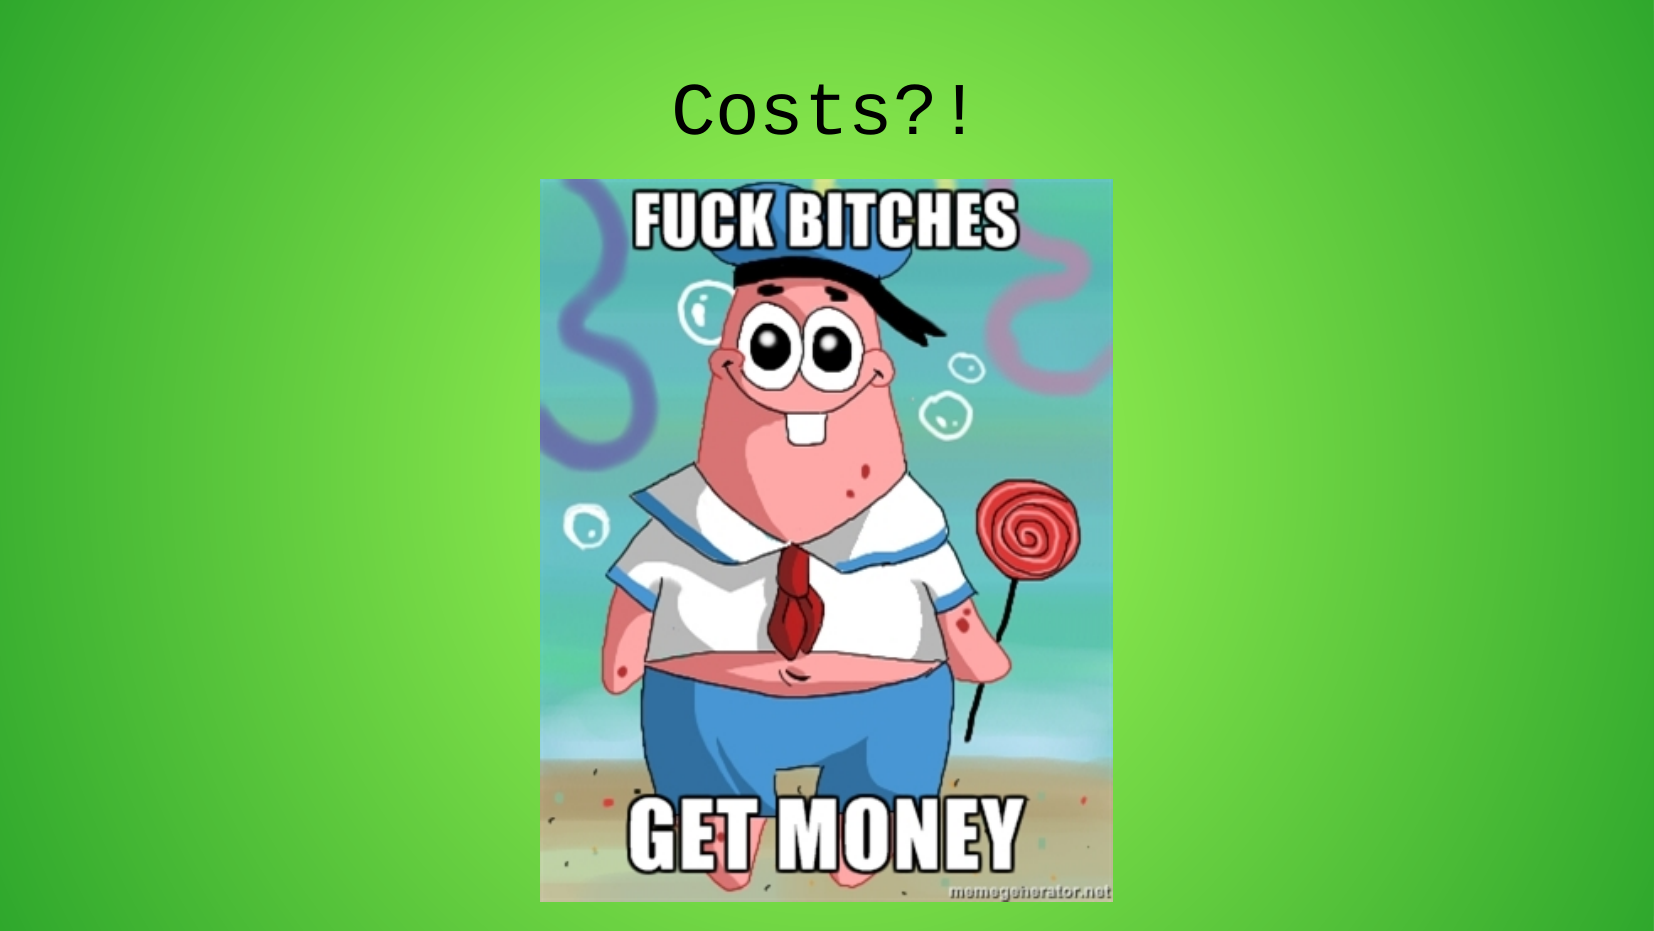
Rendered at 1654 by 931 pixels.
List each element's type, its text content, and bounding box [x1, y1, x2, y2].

picture [540, 179, 1113, 902]
title Costs?! [82, 37, 1571, 193]
